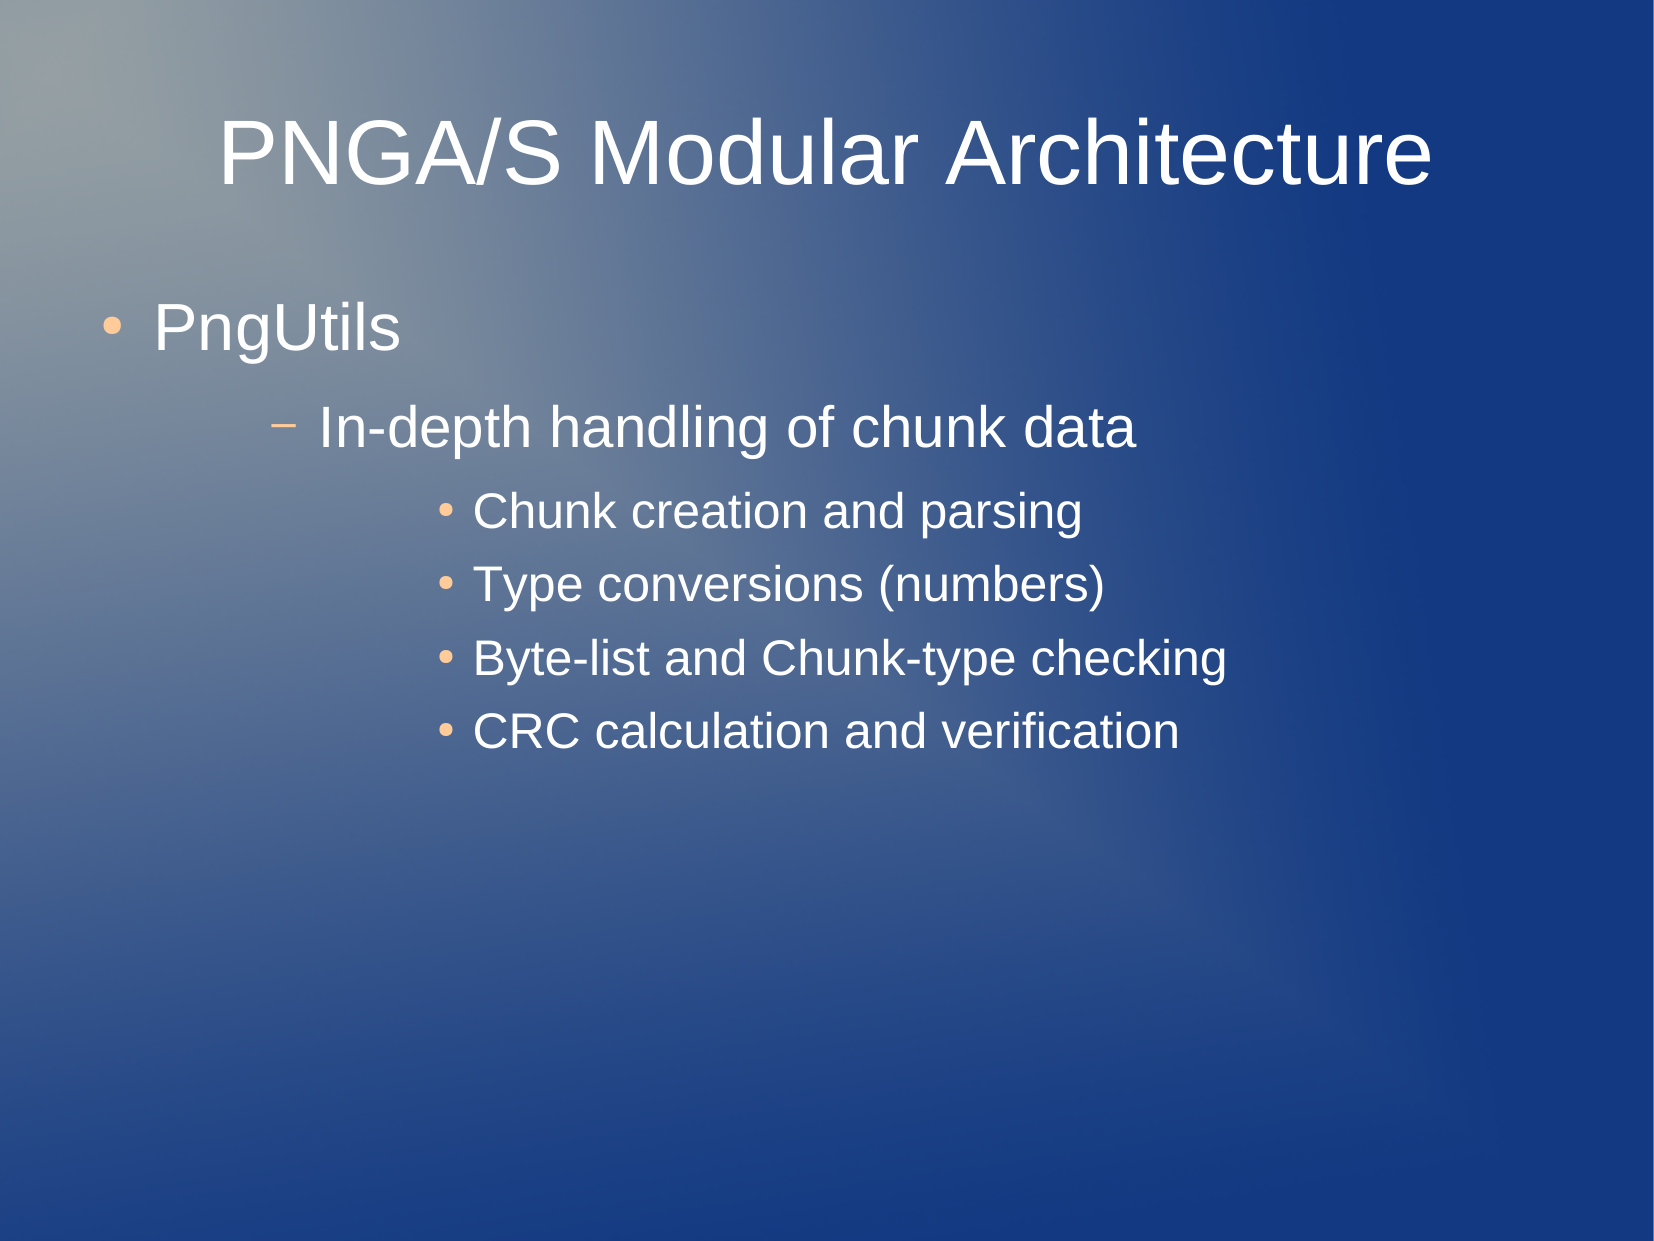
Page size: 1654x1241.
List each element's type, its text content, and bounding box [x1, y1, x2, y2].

list PngUtils In-depth handling of chunk data Chunk creation and parsing Type conversions (numbers) Byte-list and Chunk-type checking CRC calculation and verification [82, 290, 1571, 1094]
title PNGA/S Modular Architecture [82, 56, 1571, 250]
picture [0, 0, 1654, 1241]
